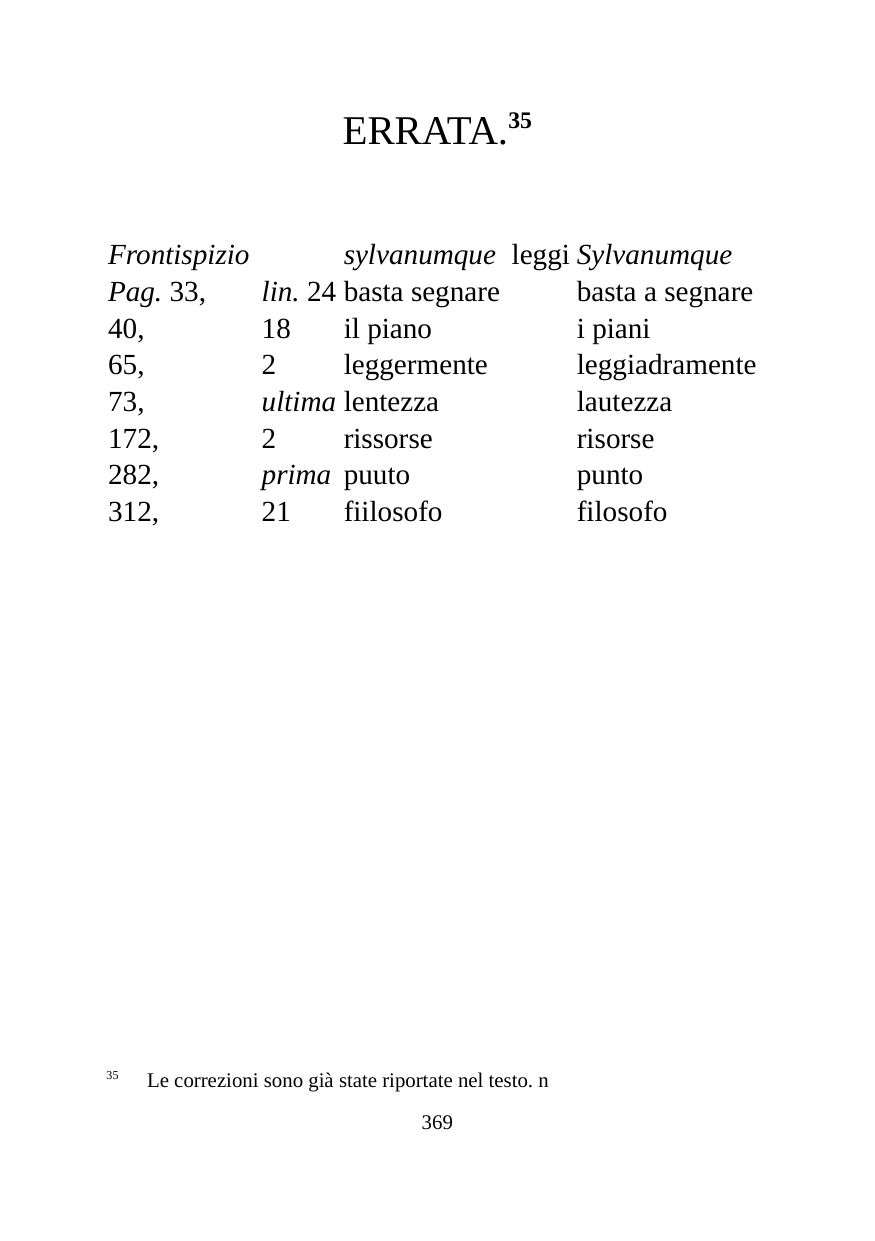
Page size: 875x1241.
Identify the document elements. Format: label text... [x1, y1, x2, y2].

table_cell 312, [106, 493, 260, 529]
subtitle ERRATA. [106, 106, 768, 153]
table_cell rissorse [342, 419, 510, 456]
table_cell Pag. 33, [106, 273, 260, 309]
table_cell [510, 383, 575, 419]
table_cell 40, [106, 309, 260, 346]
table_cell 73, [106, 383, 260, 419]
table_cell risorse [575, 419, 768, 456]
table_cell 65, [106, 346, 260, 383]
table_cell basta a segnare [575, 273, 768, 309]
table_cell ultima [260, 383, 342, 419]
table_cell [510, 273, 575, 309]
table_header sylvanumque [342, 236, 510, 273]
table_cell prima [260, 456, 342, 493]
table_cell leggiadramente [575, 346, 768, 383]
table_cell lin. 24 [260, 273, 342, 309]
table_cell [510, 493, 575, 529]
table_header Frontispizio [106, 236, 260, 273]
table_cell [510, 309, 575, 346]
table_cell [510, 346, 575, 383]
table_cell lentezza [342, 383, 510, 419]
table_header [260, 236, 342, 273]
table_cell fiilosofo [342, 493, 510, 529]
table_header Sylvanumque [575, 236, 768, 273]
table_cell leggermente [342, 346, 510, 383]
table_cell 282, [106, 456, 260, 493]
table_cell punto [575, 456, 768, 493]
table_cell lautezza [575, 383, 768, 419]
table_header leggi [510, 236, 575, 273]
table_cell i piani [575, 309, 768, 346]
table_cell il piano [342, 309, 510, 346]
table_cell [510, 456, 575, 493]
table_cell [510, 419, 575, 456]
table_cell basta segnare [342, 273, 510, 309]
table_cell 21 [260, 493, 342, 529]
table_cell 2 [260, 419, 342, 456]
table_cell 172, [106, 419, 260, 456]
text Le correzioni sono già state riportate nel testo. n [106, 1068, 768, 1092]
table_cell puuto [342, 456, 510, 493]
table_cell filosofo [575, 493, 768, 529]
table_cell 18 [260, 309, 342, 346]
table_cell 2 [260, 346, 342, 383]
